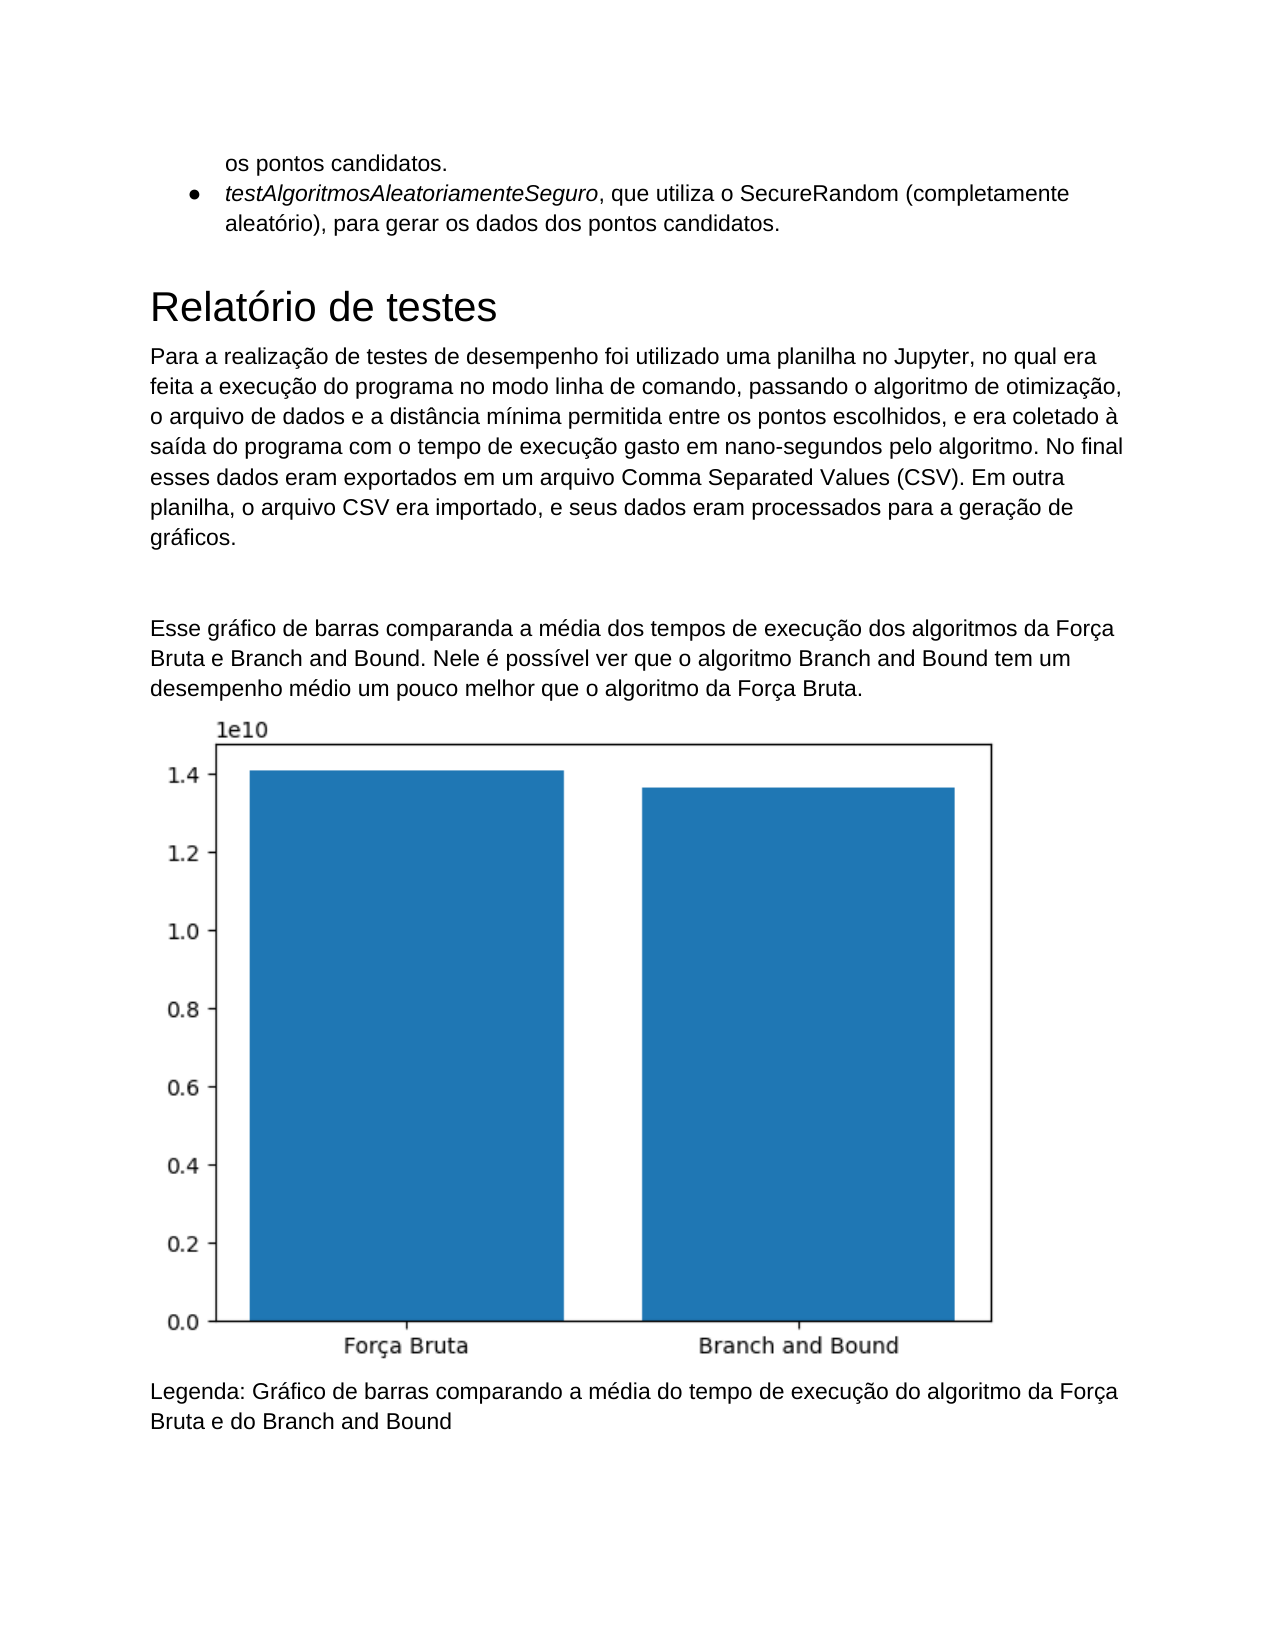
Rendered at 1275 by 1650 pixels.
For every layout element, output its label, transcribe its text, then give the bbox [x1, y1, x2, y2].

text Para a realização de testes de desempenho foi utilizado uma planilha no Jupyter, no qual era feita a execução do programa no modo linha de comando, passando o algoritmo de otimização, o arquivo de dados e a distância mínima permitida entre os pontos escolhidos, e era coletado à saída do programa com o tempo de execução gasto em nano-segundos pelo algoritmo. No final esses dados eram exportados em um arquivo Comma Separated Values (CSV). Em outra planilha, o arquivo CSV era importado, e seus dados eram processados para a geração de gráficos. [150, 343, 1125, 581]
list testAlgoritmosAleatoriamenteSeguro, que utiliza o SecureRandom (completamente aleatório), para gerar os dados dos pontos candidatos. [187, 180, 1125, 237]
text Esse gráfico de barras comparanda a média dos tempos de execução dos algoritmos da Força Bruta e Branch and Bound. Nele é possível ver que o algoritmo Branch and Bound tem um desempenho médio um pouco melhor que o algoritmo da Força Bruta. Legenda: Gráfico de barras comparando a média do tempo de execução do algoritmo da Força Bruta e do Branch and Bound [150, 584, 1125, 1464]
picture [150, 705, 1005, 1374]
list os pontos candidatos. [187, 150, 1125, 176]
subtitle Relatório de testes [150, 282, 1125, 330]
